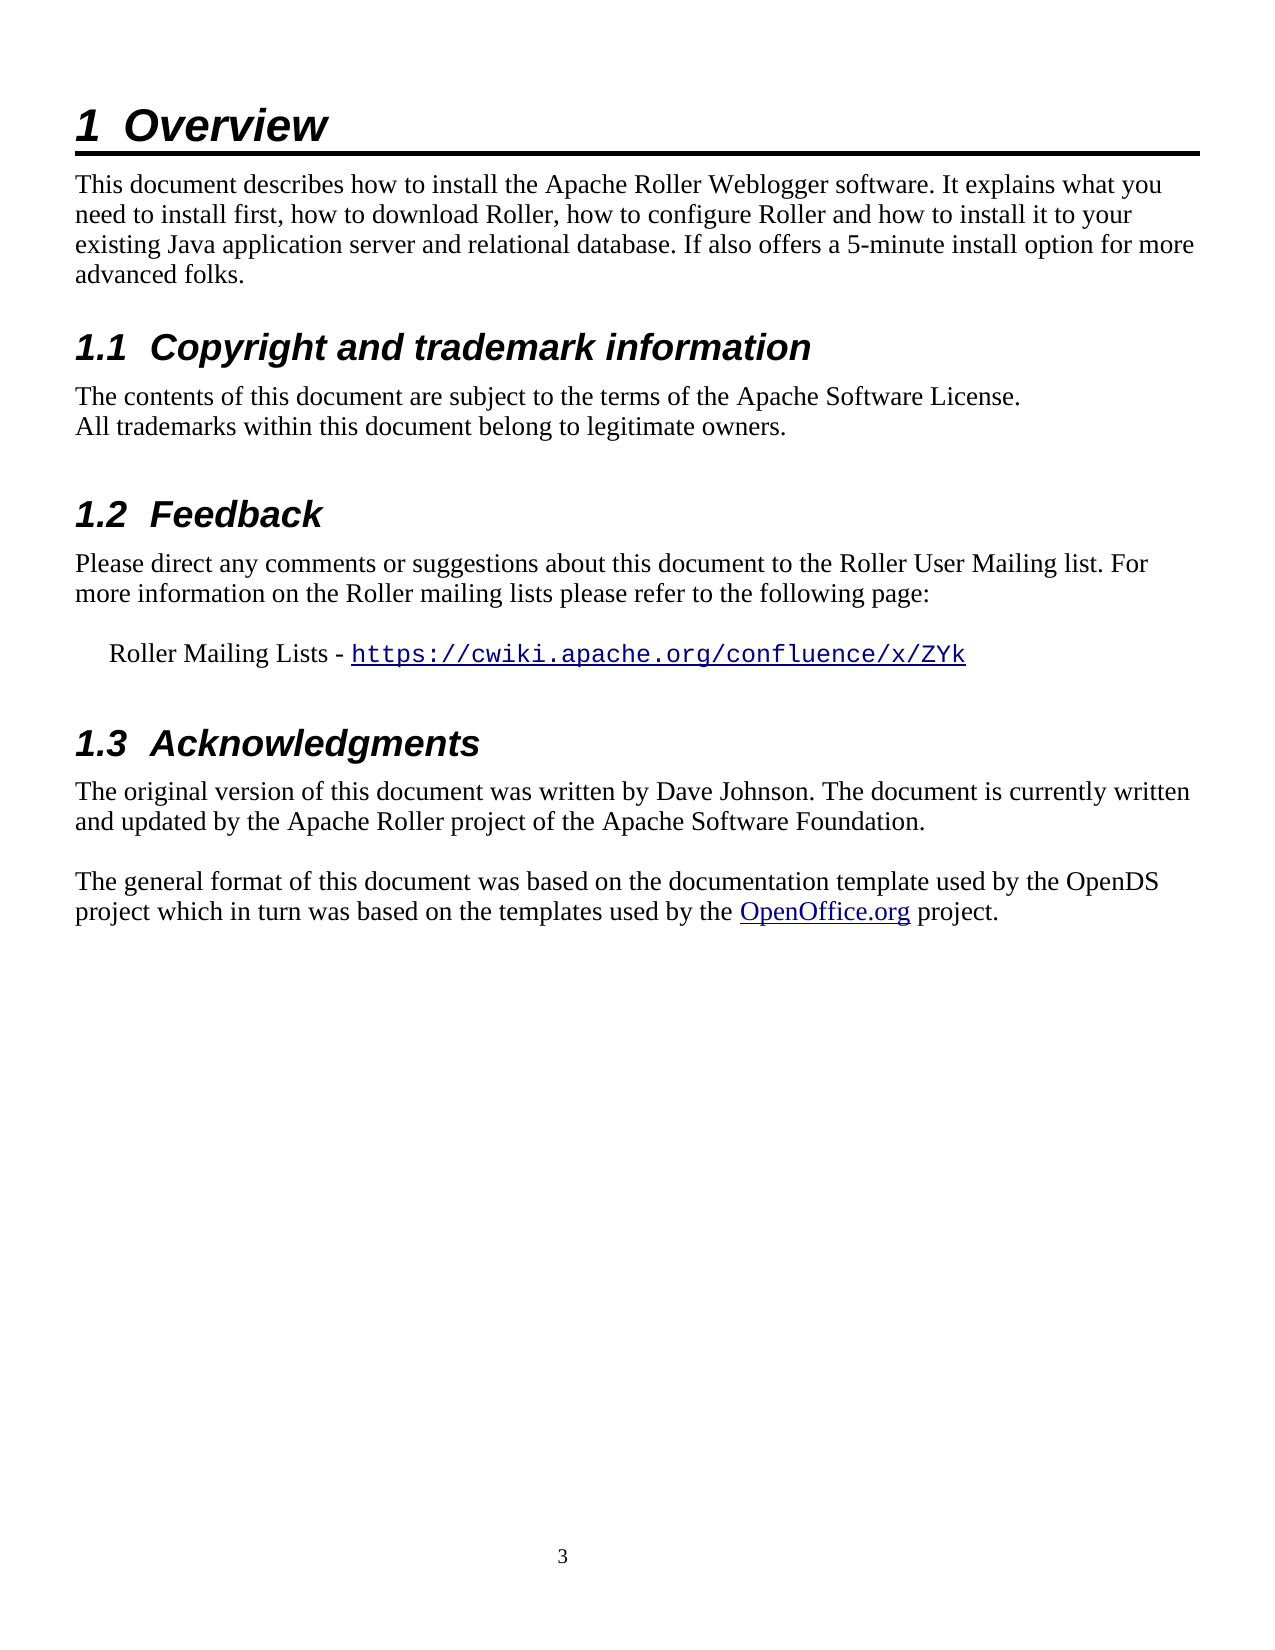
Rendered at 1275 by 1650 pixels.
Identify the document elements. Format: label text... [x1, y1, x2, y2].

text The contents of this document are subject to the terms of the Apache Software License. [75, 381, 1200, 411]
subtitle Feedback [75, 493, 1200, 535]
text All trademarks within this document belong to legitimate owners. [75, 411, 1200, 441]
text The original version of this document was written by Dave Johnson. The document is currently written and updated by the Apache Roller project of the Apache Software Foundation. [75, 777, 1200, 837]
text Please direct any comments or suggestions about this document to the Roller User Mailing list. For more information on the Roller mailing lists please refer to the following page: [75, 548, 1200, 608]
text The general format of this document was based on the documentation template used by the OpenDS project which in turn was based on the templates used by the OpenOffice.org project. [75, 867, 1200, 927]
text Roller Mailing Lists - https://cwiki.apache.org/confluence/x/ZYk [75, 638, 1200, 669]
subtitle Copyright and trademark information [75, 326, 1200, 368]
text This document describes how to install the Apache Roller Weblogger software. It explains what you need to install first, how to download Roller, how to configure Roller and how to install it to your existing Java application server and relational database. If also offers a 5-minute install option for more advanced folks. [75, 169, 1200, 289]
subtitle Overview [75, 100, 1200, 151]
subtitle Acknowledgments [75, 722, 1200, 764]
